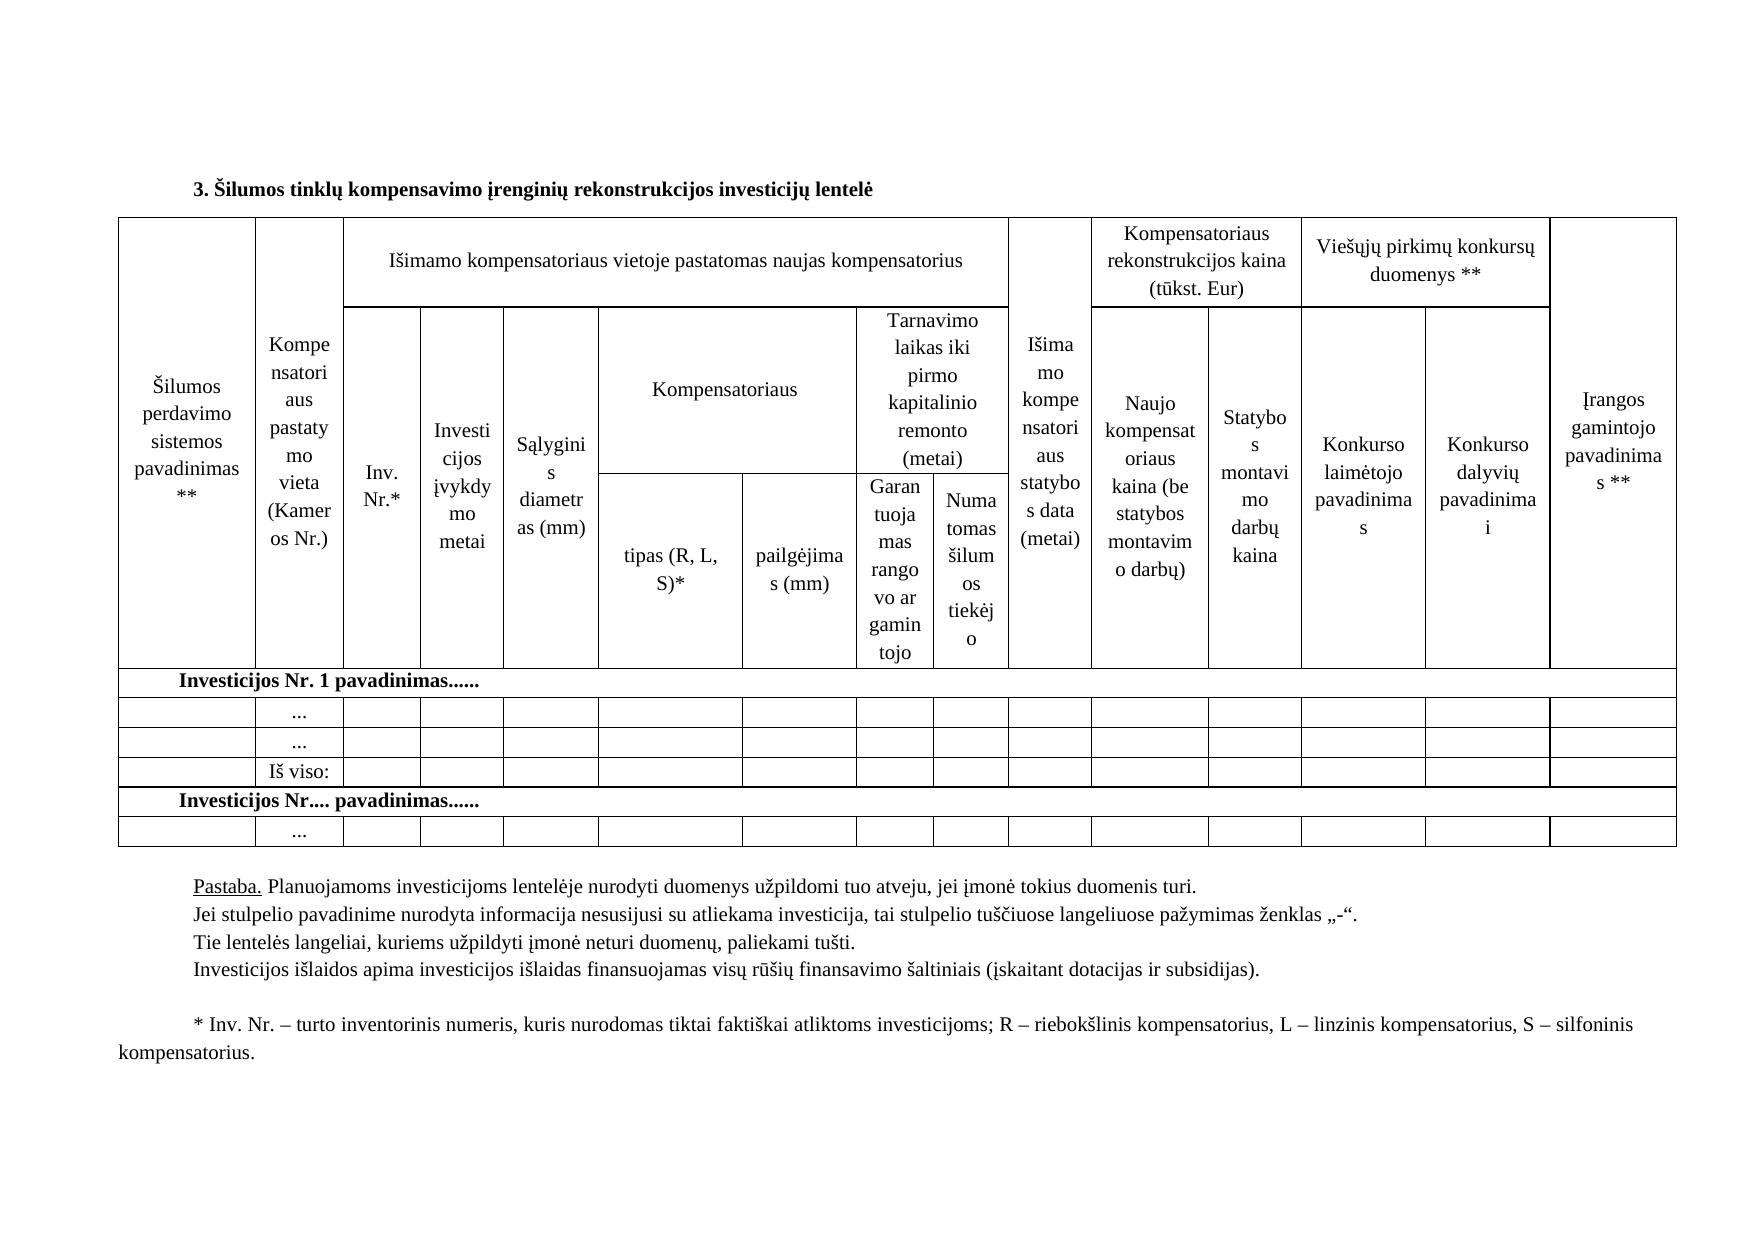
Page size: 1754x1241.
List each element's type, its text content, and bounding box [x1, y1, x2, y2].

table_cell [1426, 758, 1549, 786]
table_cell [857, 698, 933, 727]
table_cell [704, 669, 743, 697]
table_cell [1009, 669, 1092, 697]
table_header Kompensatoriaus rekonstrukcijos kaina (tūkst. Eur) [1092, 218, 1301, 306]
table_cell [857, 728, 933, 757]
table_cell Konkurso laimėtojo pavadinimas [1302, 308, 1425, 667]
table_cell [119, 698, 255, 727]
table_cell Investicijos Nr. 1 pavadinimas...... [119, 669, 540, 697]
table_cell Naujo kompensatoriaus kaina (be statybos montavimo darbų) [1092, 308, 1208, 667]
table_cell [1550, 669, 1676, 697]
table_cell [1092, 758, 1208, 786]
table_cell [627, 669, 666, 697]
table_cell [599, 698, 742, 727]
table_cell [1551, 698, 1676, 727]
table_cell [1301, 788, 1426, 816]
table_cell Kompensatoriaus [599, 308, 856, 473]
table_cell Inv. Nr.* [344, 308, 420, 667]
table_cell [1209, 817, 1301, 846]
table_cell Investicijos Nr.... pavadinimas...... [119, 788, 540, 816]
table_cell [743, 788, 856, 816]
table_cell [1009, 698, 1091, 727]
table_cell [599, 728, 742, 757]
table_cell [1209, 669, 1301, 697]
table_cell [743, 669, 856, 697]
table_cell [504, 758, 598, 786]
table_cell [579, 788, 627, 816]
table_cell [1426, 728, 1549, 757]
table_cell [344, 728, 420, 757]
table_cell pailgėjimas (mm) [743, 474, 856, 667]
table_cell [540, 669, 579, 697]
text 3. Šilumos tinklų kompensavimo įrenginių rekonstrukcijos investicijų lentelė [118, 177, 1636, 201]
table_header Kompensatoriaus pastatymo vieta (Kameros Nr.) [256, 218, 343, 667]
table_cell [579, 669, 627, 697]
table_header Viešųjų pirkimų konkursų duomenys ** [1302, 218, 1549, 306]
table_cell ... [256, 728, 343, 757]
table_cell [743, 758, 856, 786]
text Tie lentelės langeliai, kuriems užpildyti įmonė neturi duomenų, paliekami tušti. [118, 929, 1636, 954]
table_cell [504, 817, 598, 846]
table_cell [704, 788, 743, 816]
table_cell [599, 758, 742, 786]
table_cell [1092, 728, 1208, 757]
table_cell [1426, 698, 1549, 727]
table_cell [1426, 788, 1550, 816]
table_cell [934, 817, 1008, 846]
table_cell [1092, 788, 1208, 816]
table_cell [504, 728, 598, 757]
table_header Išimamo kompensatoriaus statybos data (metai) [1009, 218, 1091, 667]
table_cell [1426, 817, 1549, 846]
table_cell [1426, 669, 1550, 697]
table_cell Garantuojamas rangovo ar gamintojo [857, 474, 933, 667]
table_cell [666, 669, 704, 697]
table_cell [1209, 788, 1301, 816]
table_cell [421, 698, 503, 727]
table_cell [934, 698, 1008, 727]
table_cell [743, 817, 856, 846]
table_cell [934, 758, 1008, 786]
table_cell [1302, 728, 1425, 757]
table_cell Investicijos įvykdymo metai [421, 308, 503, 667]
table_header Įrangos gamintojo pavadinimas ** [1551, 218, 1676, 667]
table_cell [1009, 817, 1091, 846]
table_cell ... [256, 817, 343, 846]
text Jei stulpelio pavadinime nurodyta informacija nesusijusi su atliekama investicija, tai stulpelio tuščiuose langeliuose pažymimas ženklas „-“. [118, 902, 1636, 926]
table_cell [1550, 788, 1676, 816]
table_cell [856, 788, 934, 816]
table_cell Konkurso dalyvių pavadinimai [1426, 308, 1549, 667]
table_cell [344, 698, 420, 727]
table_cell [344, 817, 420, 846]
table_cell [1301, 669, 1426, 697]
table_cell [934, 728, 1008, 757]
table_cell Statybos montavimo darbų kaina [1209, 308, 1301, 667]
text Pastaba. Planuojamoms investicijoms lentelėje nurodyti duomenys užpildomi tuo atveju, jei įmonė tokius duomenis turi. [118, 874, 1636, 898]
table_cell [666, 788, 704, 816]
table_cell [1302, 758, 1425, 786]
table_cell [1551, 728, 1676, 757]
table_cell [1551, 758, 1676, 786]
table_cell [1209, 758, 1301, 786]
table_cell [934, 669, 1009, 697]
table_header Šilumos perdavimo sistemos pavadinimas** [119, 218, 255, 667]
text Investicijos išlaidos apima investicijos išlaidas finansuojamas visų rūšių finansavimo šaltiniais (įskaitant dotacijas ir subsidijas). [118, 957, 1636, 981]
table_cell [743, 728, 856, 757]
table_cell [743, 698, 856, 727]
table_cell [1009, 758, 1091, 786]
table_cell [857, 817, 933, 846]
table_cell [421, 728, 503, 757]
table_cell Tarnavimo laikas iki pirmo kapitalinio remonto (metai) [857, 308, 1008, 473]
table_cell [856, 669, 934, 697]
table_cell [421, 817, 503, 846]
table_cell [1302, 698, 1425, 727]
table_header Išimamo kompensatoriaus vietoje pastatomas naujas kompensatorius [344, 218, 1008, 306]
table_cell Numatomas šilumos tiekėjo [934, 474, 1008, 667]
table_cell [119, 758, 255, 786]
text * Inv. Nr. – turto inventorinis numeris, kuris nurodomas tiktai faktiškai atliktoms investicijoms; R – riebokšlinis kompensatorius, L – linzinis kompensatorius, S – silfoninis kompensatorius. [118, 1012, 1636, 1064]
table_cell ... [256, 698, 343, 727]
table_cell [599, 817, 742, 846]
table_cell [1209, 698, 1301, 727]
table_cell [119, 728, 255, 757]
table_cell [1551, 817, 1676, 846]
table_cell [857, 758, 933, 786]
table_cell [119, 817, 255, 846]
table_cell [1302, 817, 1425, 846]
table_cell [344, 758, 420, 786]
table_cell [1009, 788, 1092, 816]
table_cell [934, 788, 1009, 816]
table_cell [1092, 669, 1208, 697]
table_cell Sąlyginis diametras (mm) [504, 308, 598, 667]
table_cell Iš viso: [256, 758, 343, 786]
table_cell [504, 698, 598, 727]
table_cell [1092, 698, 1208, 727]
table_cell [1092, 817, 1208, 846]
table_cell [1209, 728, 1301, 757]
table_cell [1009, 728, 1091, 757]
table_cell [540, 788, 579, 816]
table_cell [627, 788, 666, 816]
table_cell [421, 758, 503, 786]
table_cell tipas (R, L, S)* [599, 474, 742, 667]
